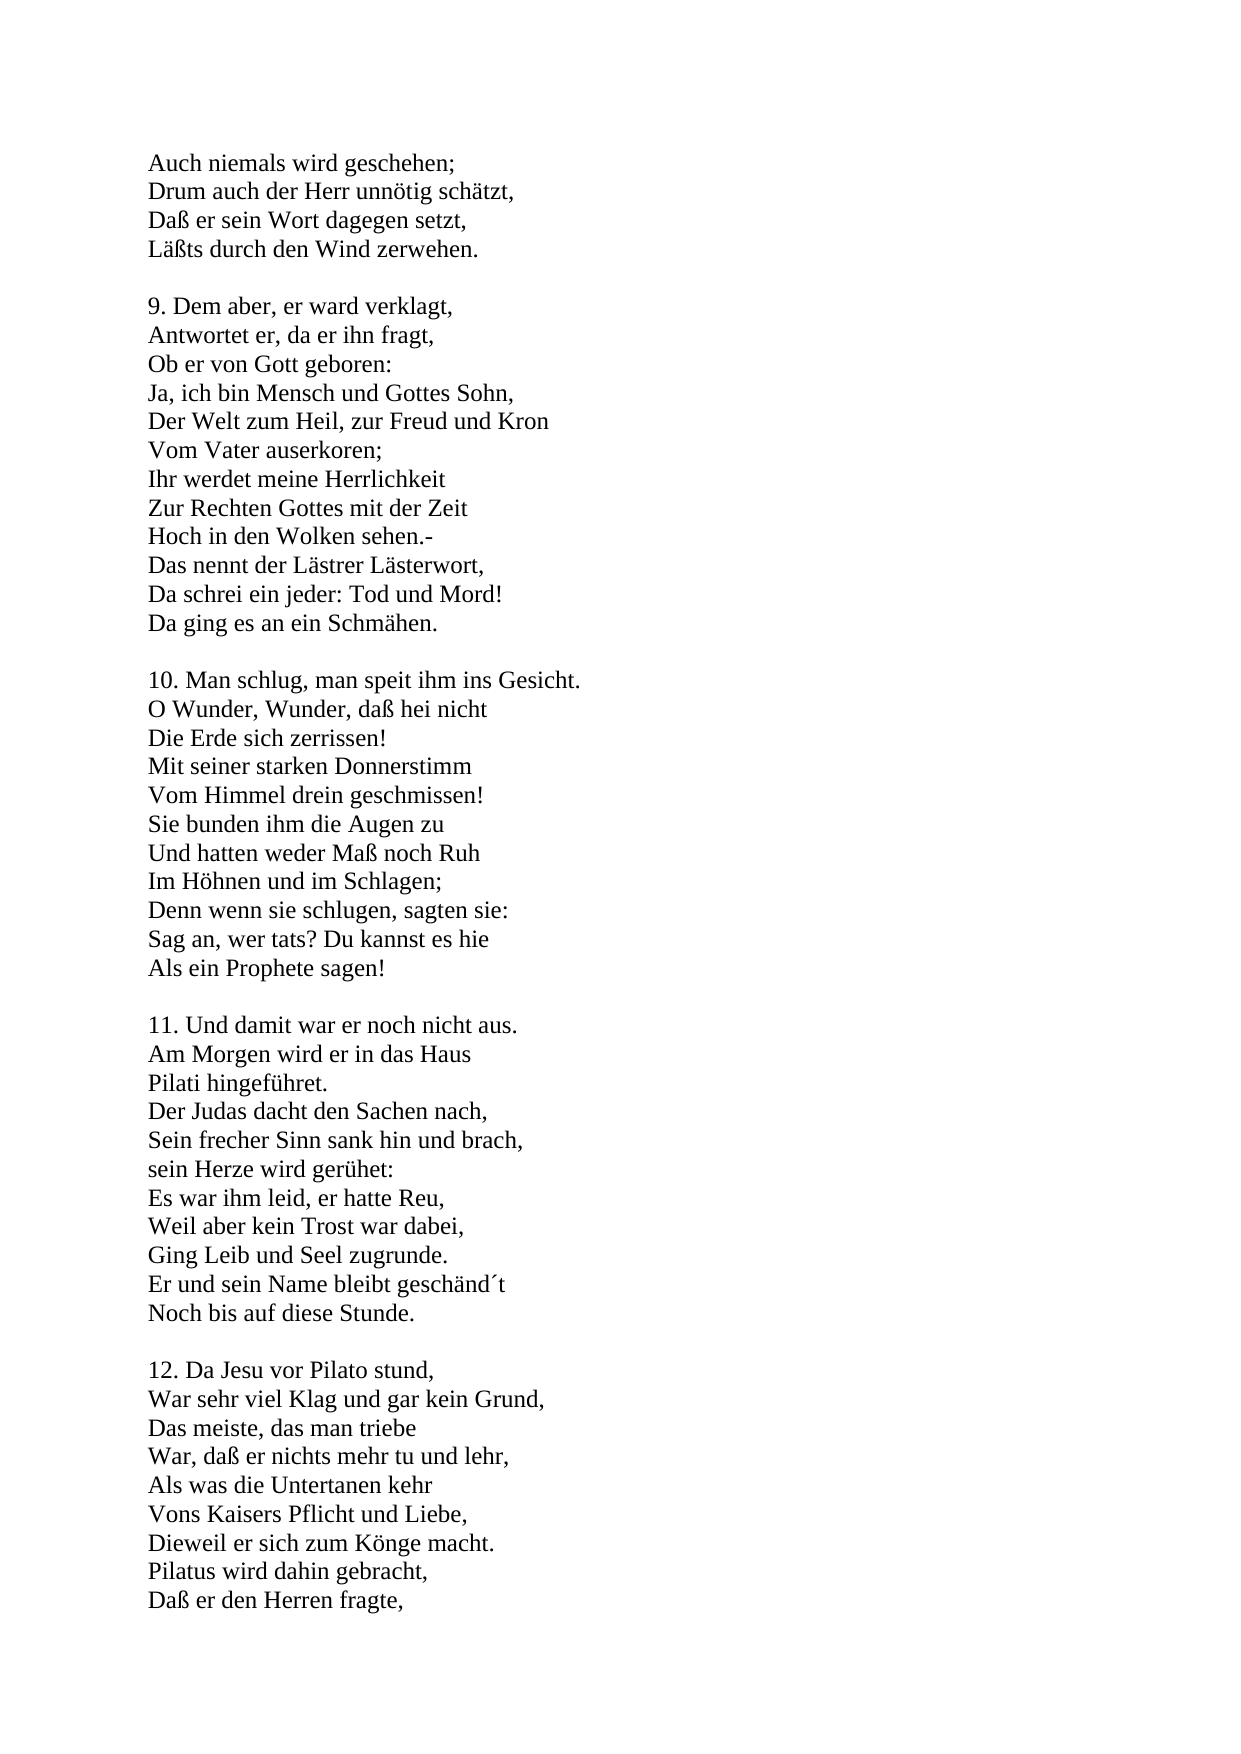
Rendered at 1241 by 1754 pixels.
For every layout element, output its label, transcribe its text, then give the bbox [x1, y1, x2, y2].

text Sie bunden ihm die Augen zu [148, 809, 1093, 838]
text Weil aber kein Trost war dabei, [148, 1211, 1093, 1240]
text Am Morgen wird er in das Haus [148, 1039, 1093, 1068]
text Mit seiner starken Donnerstimm [148, 751, 1093, 780]
text 12. Da Jesu vor Pilato stund, [148, 1355, 1093, 1384]
text Die Erde sich zerrissen! [148, 723, 1093, 751]
text Als ein Prophete sagen! [148, 953, 1093, 981]
text Noch bis auf diese Stunde. [148, 1298, 1093, 1326]
text sein Herze wird gerühet: [148, 1154, 1093, 1183]
text Ja, ich bin Mensch und Gottes Sohn, [148, 378, 1093, 406]
text Der Judas dacht den Sachen nach, [148, 1096, 1093, 1125]
text Der Welt zum Heil, zur Freud und Kron [148, 406, 1093, 435]
text O Wunder, Wunder, daß hei nicht [148, 694, 1093, 723]
text Pilatus wird dahin gebracht, [148, 1556, 1093, 1585]
text Hoch in den Wolken sehen.- [148, 521, 1093, 550]
text 11. Und damit war er noch nicht aus. [148, 1010, 1093, 1039]
text Ob er von Gott geboren: [148, 349, 1093, 378]
text Dieweil er sich zum Könge macht. [148, 1528, 1093, 1556]
text Pilati hingeführet. [148, 1068, 1093, 1096]
text Als was die Untertanen kehr [148, 1470, 1093, 1499]
text Sag an, wer tats? Du kannst es hie [148, 924, 1093, 953]
text Ging Leib und Seel zugrunde. [148, 1240, 1093, 1269]
text Denn wenn sie schlugen, sagten sie: [148, 895, 1093, 924]
text Und hatten weder Maß noch Ruh [148, 838, 1093, 866]
text 10. Man schlug, man speit ihm ins Gesicht. [148, 665, 1093, 694]
text Daß er sein Wort dagegen setzt, [148, 205, 1093, 234]
text Vom Vater auserkoren; [148, 435, 1093, 464]
text 9. Dem aber, er ward verklagt, [148, 291, 1093, 320]
text Ihr werdet meine Herrlichkeit [148, 464, 1093, 493]
text War, daß er nichts mehr tu und lehr, [148, 1441, 1093, 1470]
text Im Höhnen und im Schlagen; [148, 866, 1093, 895]
text Antwortet er, da er ihn fragt, [148, 320, 1093, 349]
text Da ging es an ein Schmähen. [148, 608, 1093, 636]
text Sein frecher Sinn sank hin und brach, [148, 1125, 1093, 1154]
text Es war ihm leid, er hatte Reu, [148, 1183, 1093, 1211]
text Das nennt der Lästrer Lästerwort, [148, 550, 1093, 579]
text Da schrei ein jeder: Tod und Mord! [148, 579, 1093, 608]
text Daß er den Herren fragte, [148, 1585, 1093, 1614]
text Zur Rechten Gottes mit der Zeit [148, 493, 1093, 521]
text Vom Himmel drein geschmissen! [148, 780, 1093, 809]
text Auch niemals wird geschehen; [148, 148, 1093, 176]
text War sehr viel Klag und gar kein Grund, [148, 1384, 1093, 1413]
text Drum auch der Herr unnötig schätzt, [148, 176, 1093, 205]
text Das meiste, das man triebe [148, 1413, 1093, 1441]
text Er und sein Name bleibt geschänd´t [148, 1269, 1093, 1298]
text Vons Kaisers Pflicht und Liebe, [148, 1499, 1093, 1528]
text Läßts durch den Wind zerwehen. [148, 234, 1093, 263]
